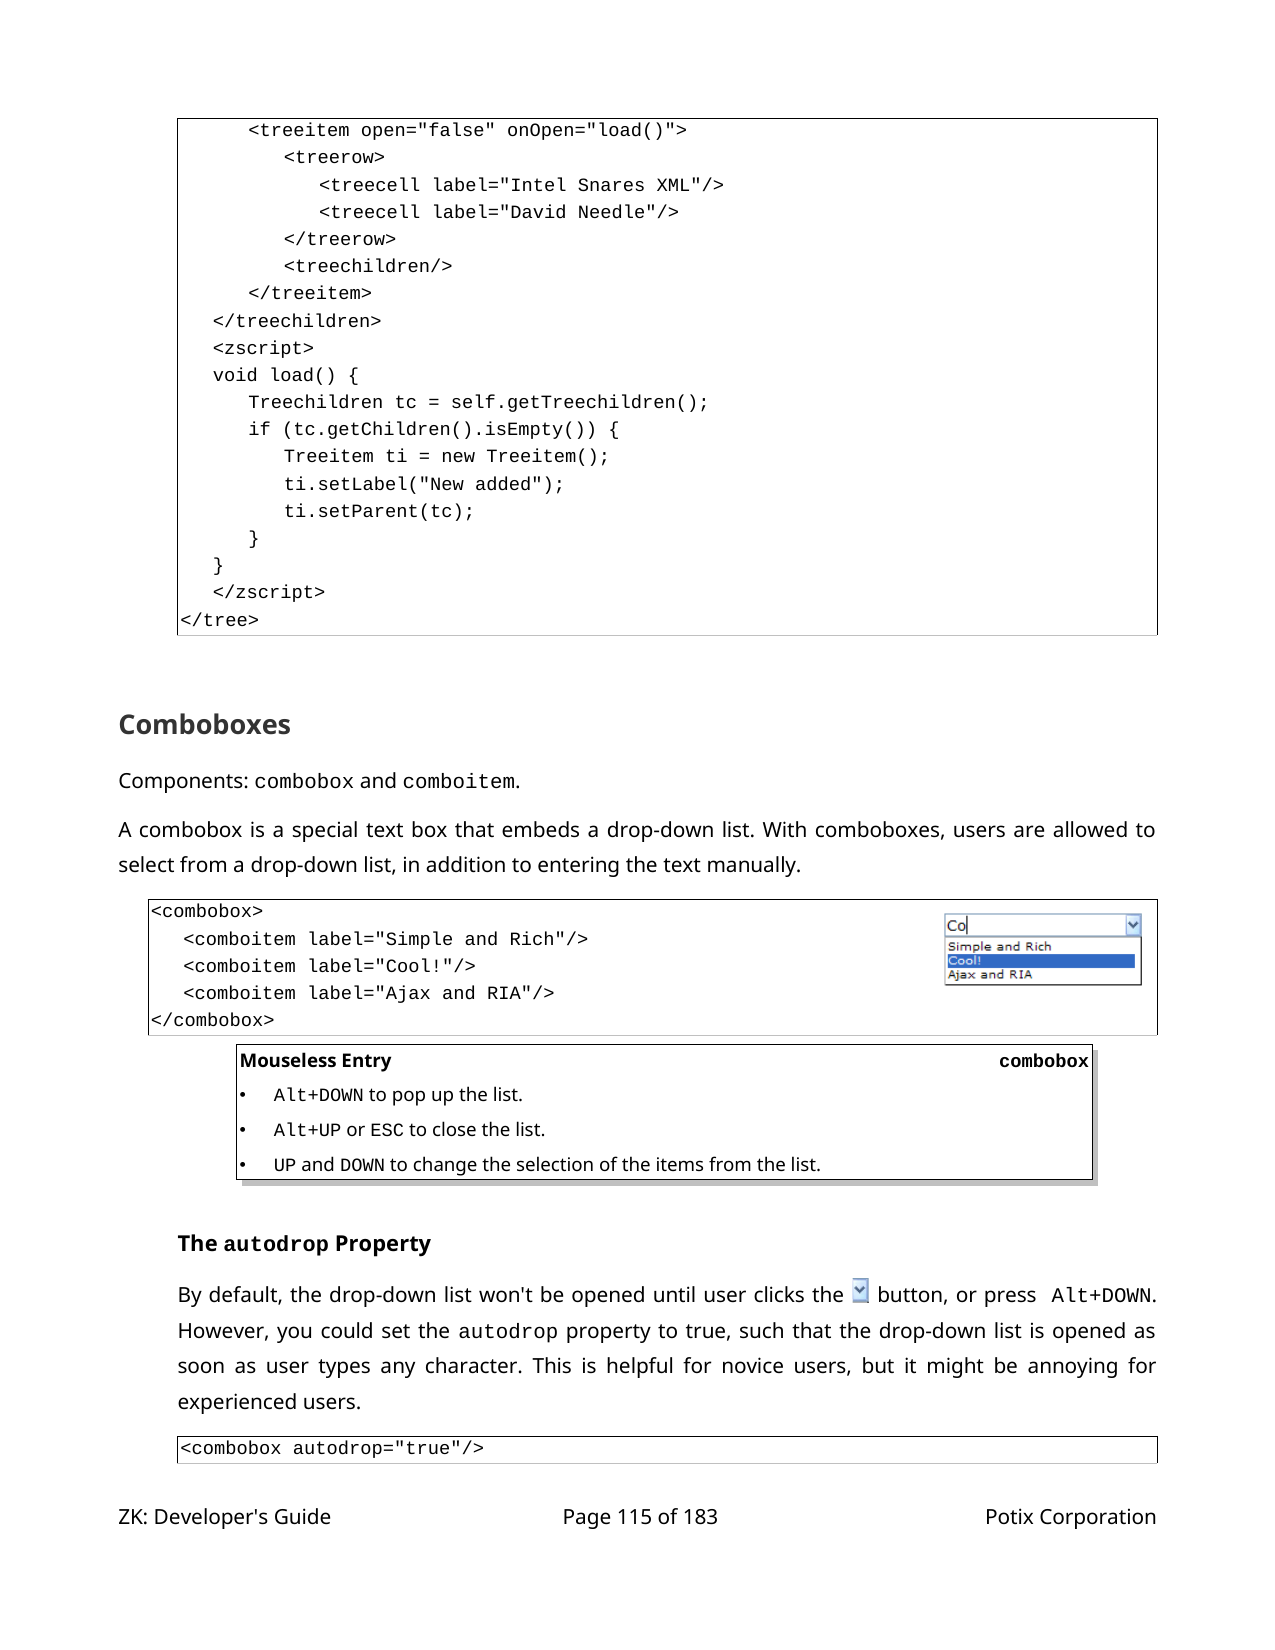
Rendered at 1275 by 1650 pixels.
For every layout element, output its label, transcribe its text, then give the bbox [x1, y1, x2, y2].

text </treeitem> [178, 281, 1157, 306]
subtitle Comboboxes [118, 706, 1157, 742]
text ti.setLabel("New added"); [178, 472, 1157, 496]
text <combobox> [149, 900, 1157, 923]
text } [178, 526, 1157, 550]
picture [852, 1278, 870, 1303]
text <zscript> [178, 336, 1157, 360]
text Treeitem ti = new Treeitem(); [178, 444, 1157, 469]
text <treecell label="David Needle"/> [178, 200, 1157, 224]
text } [178, 553, 1157, 577]
text <treechildren/> [178, 254, 1157, 278]
picture [941, 911, 1150, 989]
text </zscript> [178, 580, 1157, 604]
text <treecell label="Intel Snares XML"/> [178, 172, 1157, 197]
text <comboitem label="Ajax and RIA"/> [149, 981, 1157, 1005]
text By default, the drop-down list won't be opened until user clicks the button, or press Alt+DOWN. However, you could set the autodrop property to true, such that the drop-down list is opened as soon as user types any character. This is helpful for novice users, but it might be annoying for experienced users. [177, 1279, 1157, 1415]
text <treeitem open="false" onOpen="load()"> [178, 119, 1157, 142]
text A combobox is a special text box that embeds a drop-down list. With comboboxes, users are allowed to select from a drop-down list, in addition to entering the text manually. [118, 815, 1157, 879]
subtitle The autodrop Property [177, 1228, 1157, 1258]
text void load() { [178, 363, 1157, 387]
list Alt+DOWN to pop up the list. [237, 1079, 1092, 1107]
text </combobox> [149, 1008, 1157, 1035]
text <combobox autodrop="true"/> [178, 1437, 1157, 1463]
text <comboitem label="Cool!"/> [149, 954, 941, 978]
text Treechildren tc = self.getTreechildren(); [178, 390, 1157, 414]
text Mouseless Entry combobox [237, 1045, 1092, 1073]
list Alt+UP or ESC to close the list. [237, 1113, 1092, 1142]
text <treerow> [178, 145, 1157, 169]
text </treerow> [178, 227, 1157, 251]
text <comboitem label="Simple and Rich"/> [149, 926, 941, 951]
text ti.setParent(tc); [178, 499, 1157, 523]
text </tree> [178, 607, 1157, 635]
text </treechildren> [178, 308, 1157, 333]
text if (tc.getChildren().isEmpty()) { [178, 417, 1157, 441]
text Components: combobox and comboitem. [118, 766, 1157, 794]
list UP and DOWN to change the selection of the items from the list. [237, 1148, 1092, 1179]
